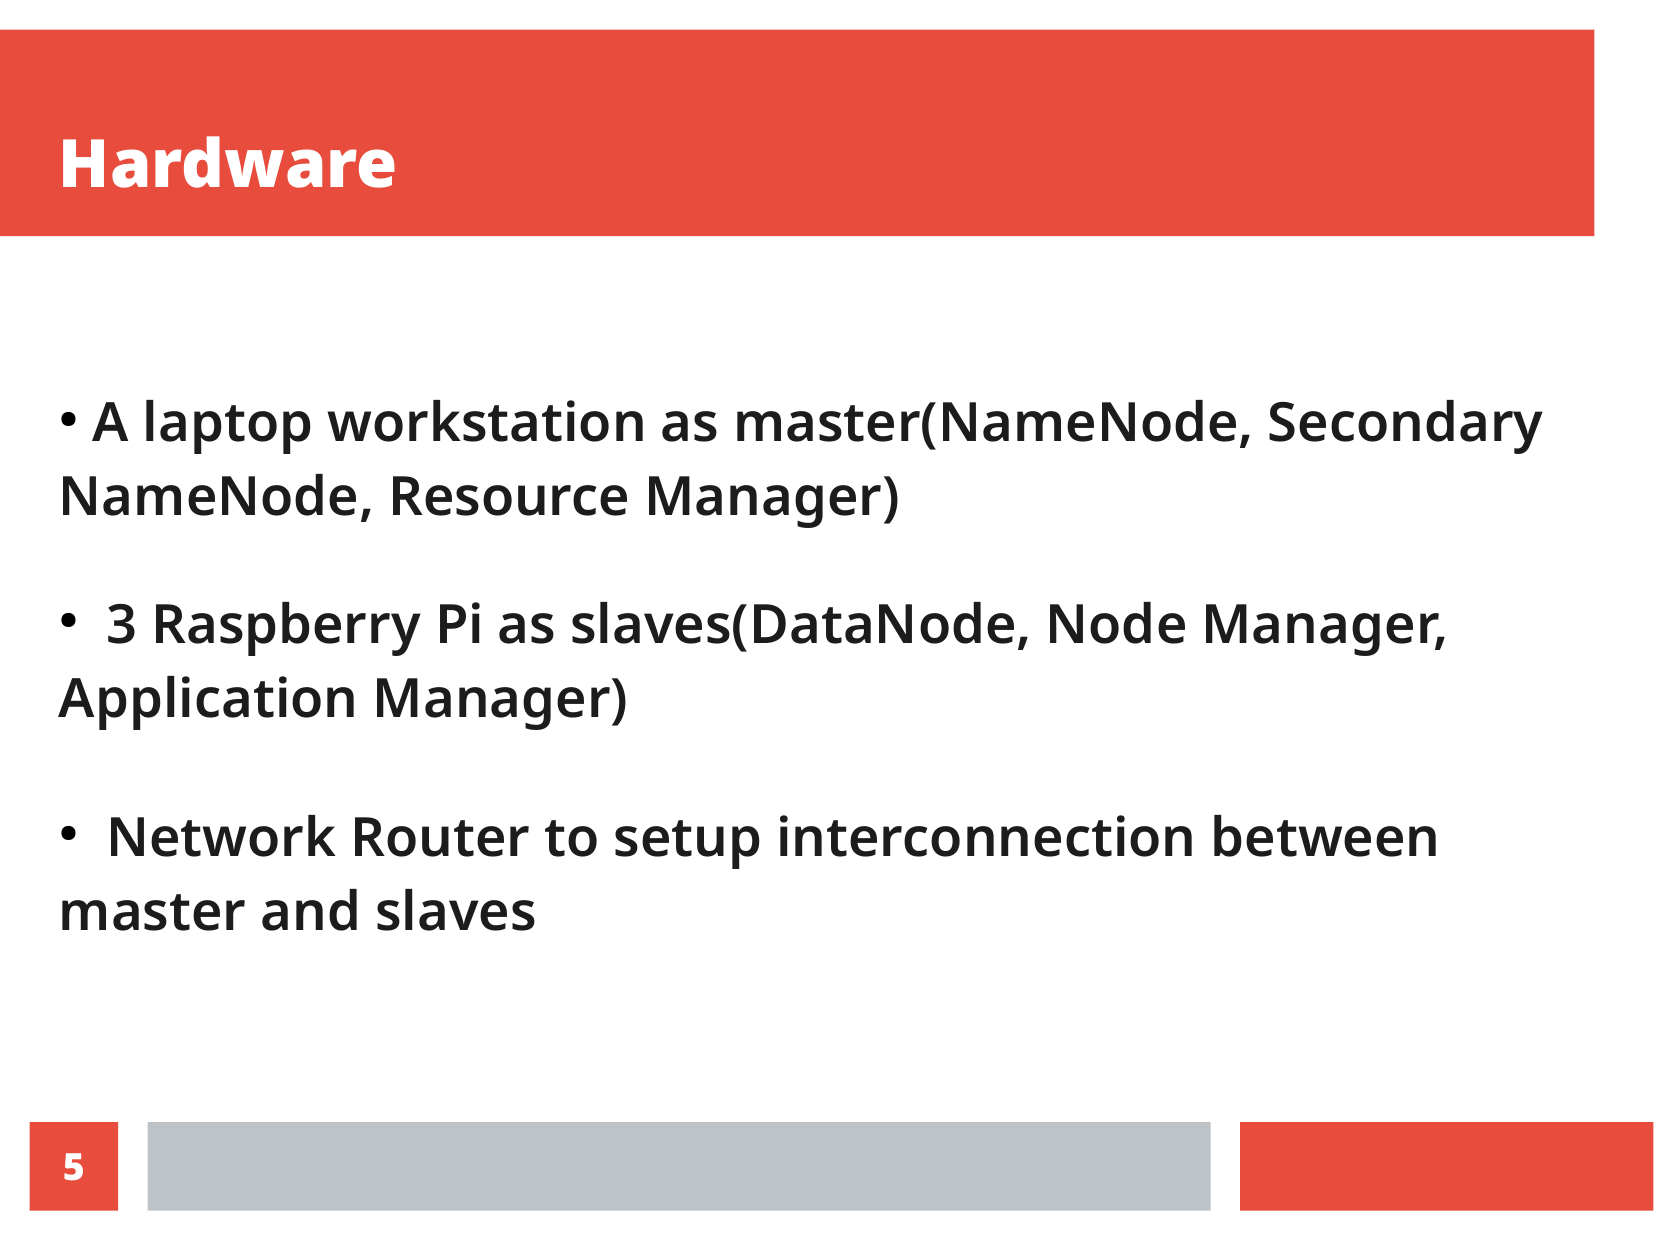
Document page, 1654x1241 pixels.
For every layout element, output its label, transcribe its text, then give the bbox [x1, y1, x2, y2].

title Hardware [59, 59, 1595, 207]
list A laptop workstation as master(NameNode, Secondary NameNode, Resource Manager) 3 Raspberry Pi as slaves(DataNode, Node Manager, Application Manager) Network Router to setup interconnection between master and slaves [59, 383, 1565, 1152]
